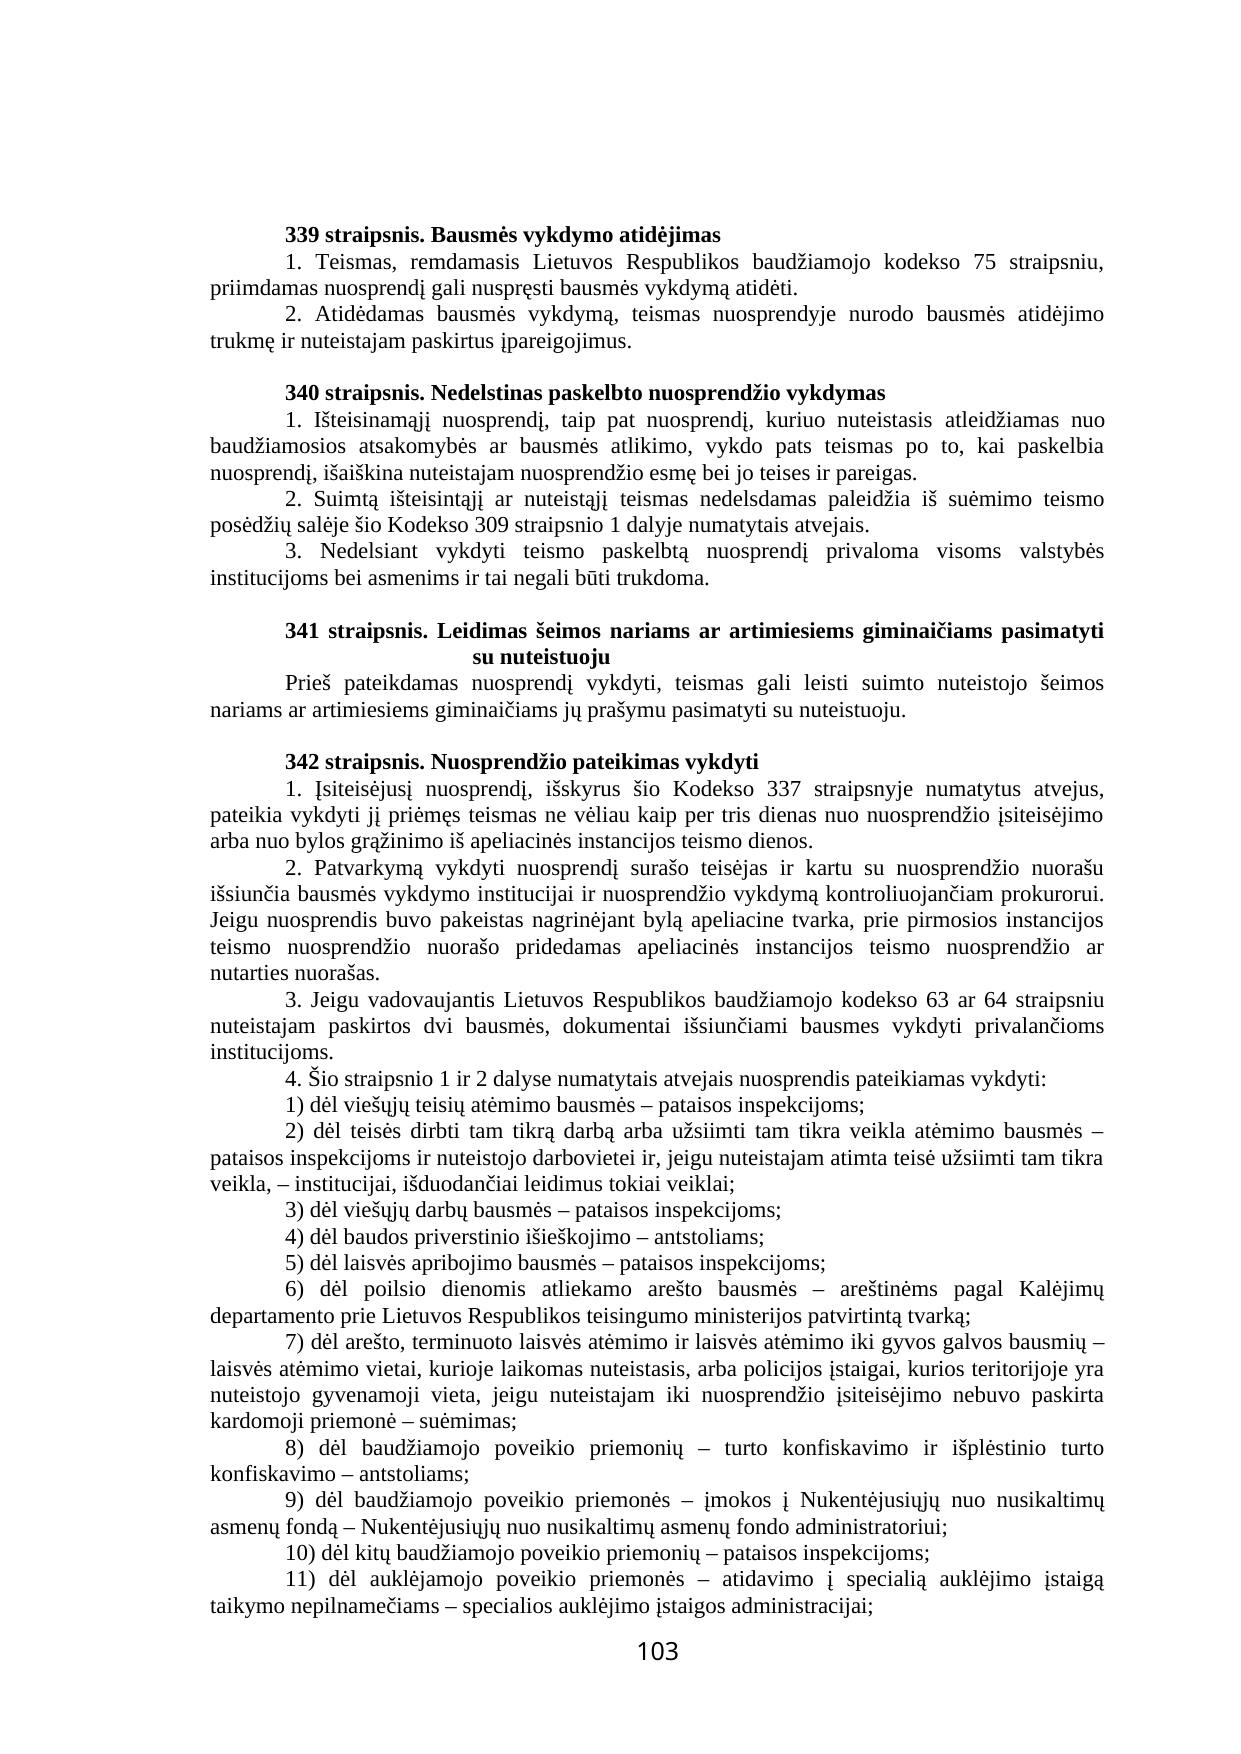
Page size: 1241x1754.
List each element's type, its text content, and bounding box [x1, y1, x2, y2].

text 2) dėl teisės dirbti tam tikrą darbą arba užsiimti tam tikra veikla atėmimo bausmės – pataisos inspekcijoms ir nuteistojo darbovietei ir, jeigu nuteistajam atimta teisė užsiimti tam tikra veikla, – institucijai, išduodančiai leidimus tokiai veiklai; [210, 1117, 1106, 1196]
text 2. Suimtą išteisintąjį ar nuteistąjį teismas nedelsdamas paleidžia iš suėmimo teismo posėdžių salėje šio Kodekso 309 straipsnio 1 dalyje numatytais atvejais. [210, 485, 1106, 538]
text 340 straipsnis. Nedelstinas paskelbto nuosprendžio vykdymas [210, 379, 1106, 406]
text 1. Įsiteisėjusį nuosprendį, išskyrus šio Kodekso 337 straipsnyje numatytus atvejus, pateikia vykdyti jį priėmęs teismas ne vėliau kaip per tris dienas nuo nuosprendžio įsiteisėjimo arba nuo bylos grąžinimo iš apeliacinės instancijos teismo dienos. [210, 775, 1106, 854]
text 9) dėl baudžiamojo poveikio priemonės – įmokos į Nukentėjusiųjų nuo nusikaltimų asmenų fondą – Nukentėjusiųjų nuo nusikaltimų asmenų fondo administratoriui; [210, 1486, 1106, 1539]
text 341 straipsnis. Leidimas šeimos nariams ar artimiesiems giminaičiams pasimatyti su nuteistuoju [285, 617, 1106, 669]
text 1. Teismas, remdamasis Lietuvos Respublikos baudžiamojo kodekso 75 straipsniu, priimdamas nuosprendį gali nuspręsti bausmės vykdymą atidėti. [210, 248, 1106, 300]
text 339 straipsnis. Bausmės vykdymo atidėjimas [210, 221, 1106, 248]
text 11) dėl auklėjamojo poveikio priemonės – atidavimo į specialią auklėjimo įstaigą taikymo nepilnamečiams – specialios auklėjimo įstaigos administracijai; [210, 1565, 1106, 1618]
text 2. Atidėdamas bausmės vykdymą, teismas nuosprendyje nurodo bausmės atidėjimo trukmę ir nuteistajam paskirtus įpareigojimus. [210, 300, 1106, 353]
text 342 straipsnis. Nuosprendžio pateikimas vykdyti [210, 748, 1106, 775]
text 8) dėl baudžiamojo poveikio priemonių – turto konfiskavimo ir išplėstinio turto konfiskavimo – antstoliams; [210, 1434, 1106, 1486]
text 3. Jeigu vadovaujantis Lietuvos Respublikos baudžiamojo kodekso 63 ar 64 straipsniu nuteistajam paskirtos dvi bausmės, dokumentai išsiunčiami bausmes vykdyti privalančioms institucijoms. [210, 986, 1106, 1065]
text 5) dėl laisvės apribojimo bausmės – pataisos inspekcijoms; [210, 1249, 1106, 1276]
text 4) dėl baudos priverstinio išieškojimo – antstoliams; [210, 1223, 1106, 1249]
text 7) dėl arešto, terminuoto laisvės atėmimo ir laisvės atėmimo iki gyvos galvos bausmių – laisvės atėmimo vietai, kurioje laikomas nuteistasis, arba policijos įstaigai, kurios teritorijoje yra nuteistojo gyvenamoji vieta, jeigu nuteistajam iki nuosprendžio įsiteisėjimo nebuvo paskirta kardomoji priemonė – suėmimas; [210, 1328, 1106, 1434]
text 1) dėl viešųjų teisių atėmimo bausmės – pataisos inspekcijoms; [210, 1091, 1106, 1117]
text 4. Šio straipsnio 1 ir 2 dalyse numatytais atvejais nuosprendis pateikiamas vykdyti: [210, 1065, 1106, 1091]
text 2. Patvarkymą vykdyti nuosprendį surašo teisėjas ir kartu su nuosprendžio nuorašu išsiunčia bausmės vykdymo institucijai ir nuosprendžio vykdymą kontroliuojančiam prokurorui. Jeigu nuosprendis buvo pakeistas nagrinėjant bylą apeliacine tvarka, prie pirmosios instancijos teismo nuosprendžio nuorašo pridedamas apeliacinės instancijos teismo nuosprendžio ar nutarties nuorašas. [210, 854, 1106, 986]
text 10) dėl kitų baudžiamojo poveikio priemonių – pataisos inspekcijoms; [210, 1539, 1106, 1565]
text 3. Nedelsiant vykdyti teismo paskelbtą nuosprendį privaloma visoms valstybės institucijoms bei asmenims ir tai negali būti trukdoma. [210, 538, 1106, 590]
text 1. Išteisinamąjį nuosprendį, taip pat nuosprendį, kuriuo nuteistasis atleidžiamas nuo baudžiamosios atsakomybės ar bausmės atlikimo, vykdo pats teismas po to, kai paskelbia nuosprendį, išaiškina nuteistajam nuosprendžio esmę bei jo teises ir pareigas. [210, 406, 1106, 485]
text Prieš pateikdamas nuosprendį vykdyti, teismas gali leisti suimto nuteistojo šeimos nariams ar artimiesiems giminaičiams jų prašymu pasimatyti su nuteistuoju. [210, 669, 1106, 722]
text 3) dėl viešųjų darbų bausmės – pataisos inspekcijoms; [210, 1196, 1106, 1223]
text 6) dėl poilsio dienomis atliekamo arešto bausmės – areštinėms pagal Kalėjimų departamento prie Lietuvos Respublikos teisingumo ministerijos patvirtintą tvarką; [210, 1276, 1106, 1328]
